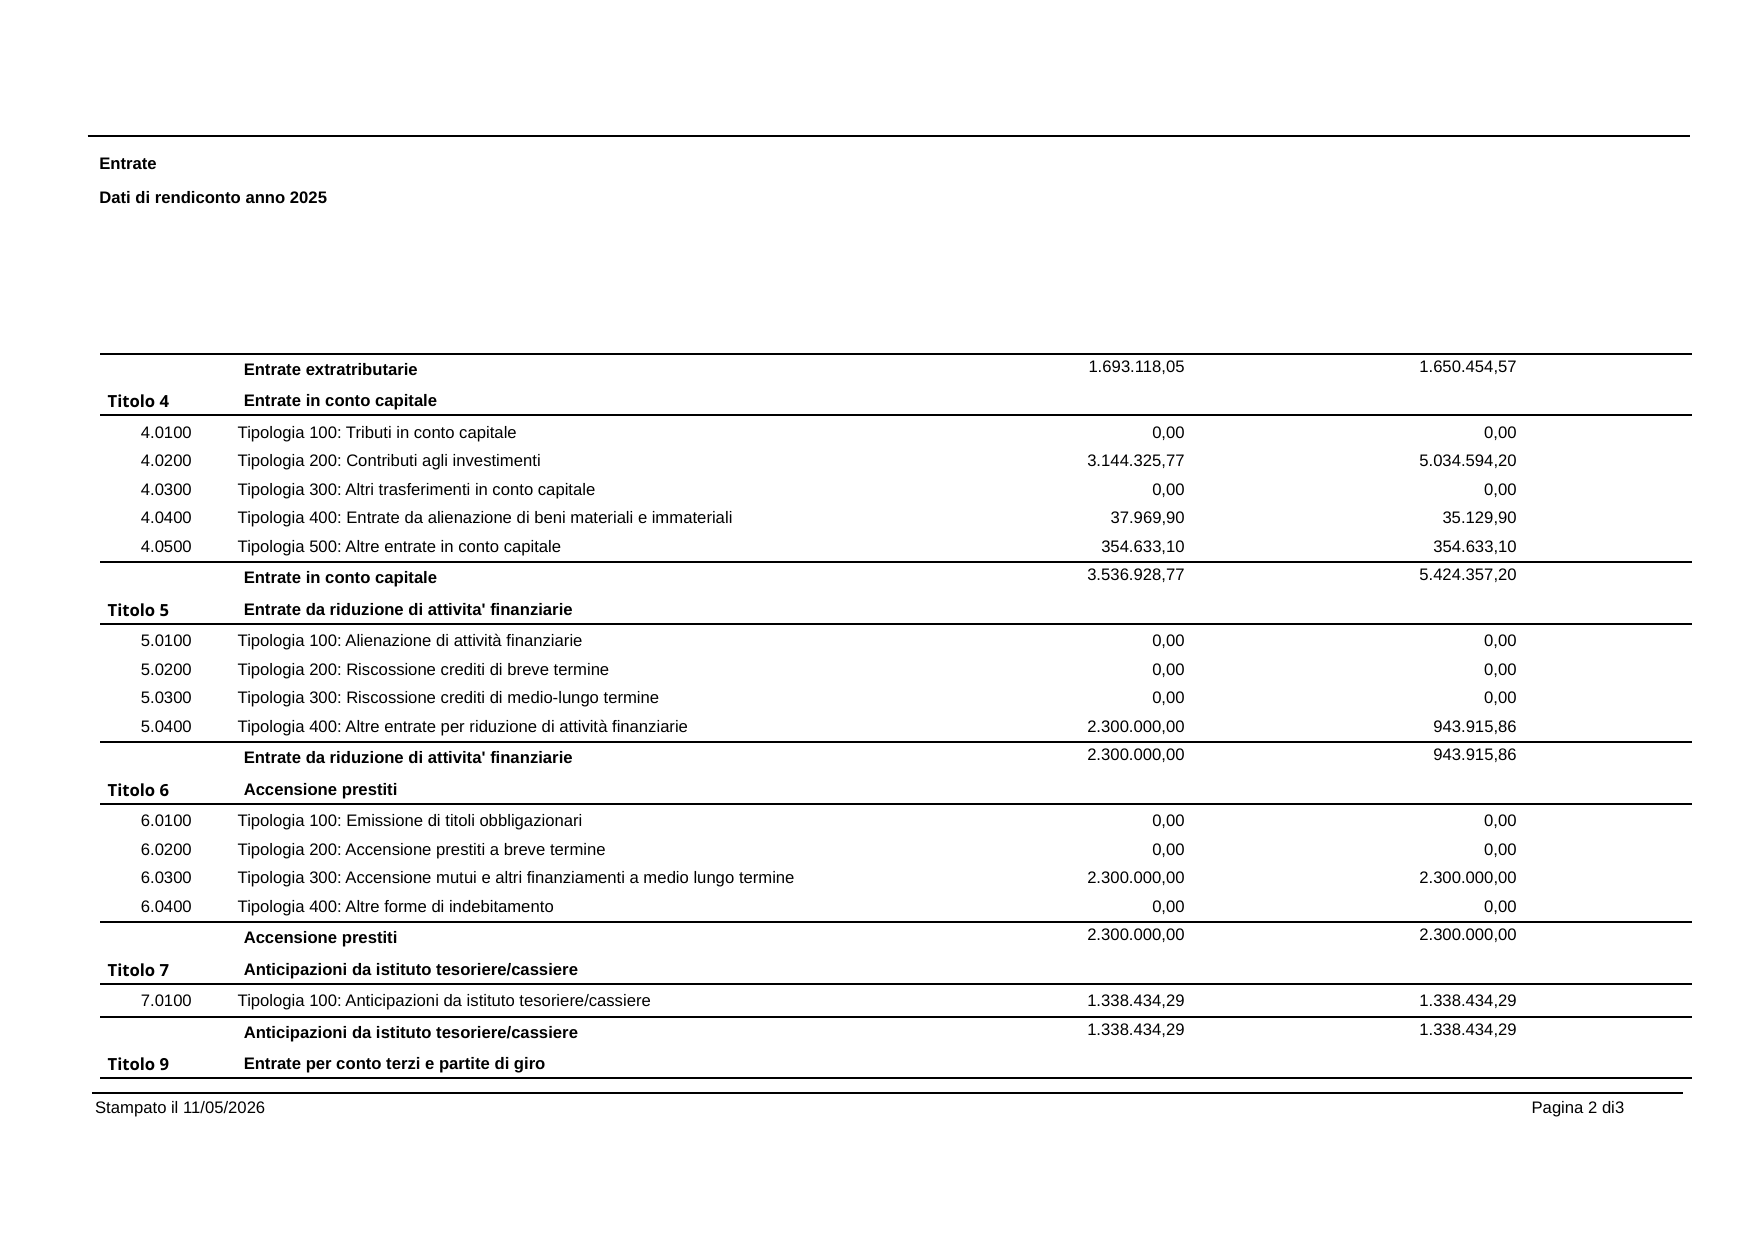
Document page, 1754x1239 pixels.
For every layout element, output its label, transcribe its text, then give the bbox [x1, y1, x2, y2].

table_cell [1615, 1080, 1659, 1092]
table_cell [569, 345, 764, 353]
table_cell [1671, 537, 1676, 559]
table_cell [1190, 660, 1196, 682]
table_cell [1026, 991, 1030, 1014]
table_cell 5.0200 [103, 660, 229, 682]
table_cell [1184, 357, 1190, 379]
table_cell [1692, 951, 1753, 958]
table_cell [438, 445, 569, 451]
table_cell [1676, 1020, 1680, 1042]
table_cell [1196, 840, 1298, 862]
table_cell [1684, 598, 1688, 621]
table_cell [765, 502, 995, 508]
table_cell [0, 502, 87, 508]
table_cell [1684, 451, 1688, 474]
table_cell [1660, 717, 1671, 739]
table_cell [1196, 417, 1298, 423]
table_cell [99, 508, 103, 531]
table_cell [1671, 181, 1676, 214]
table_cell [1376, 531, 1451, 537]
table_cell [1516, 508, 1521, 531]
table_cell [108, 591, 188, 598]
table_cell [1516, 345, 1521, 353]
table_cell [99, 565, 103, 588]
table_cell [95, 897, 99, 919]
table_cell [91, 958, 95, 981]
table_cell [765, 474, 995, 480]
table_cell [233, 868, 237, 891]
table_cell [1676, 480, 1680, 502]
table_cell [99, 811, 103, 834]
table_cell [87, 688, 91, 711]
table_cell [1184, 958, 1190, 981]
table_cell [300, 1080, 376, 1092]
table_cell [0, 480, 87, 502]
table_cell [1692, 897, 1753, 919]
table_cell [1684, 480, 1688, 502]
table_cell [1680, 229, 1684, 264]
table_cell [201, 745, 229, 768]
table_cell [257, 214, 300, 222]
table_cell [1692, 1053, 1753, 1075]
table_cell [1353, 1098, 1362, 1126]
table_cell [1684, 1020, 1688, 1042]
table_cell [99, 991, 103, 1014]
table_cell [1660, 1045, 1671, 1052]
table_cell [1196, 834, 1298, 840]
table_cell [1190, 390, 1196, 412]
table_cell [0, 423, 87, 445]
table_cell [192, 565, 196, 588]
table_cell [192, 1080, 196, 1092]
table_cell [1353, 537, 1362, 559]
table_cell [569, 805, 764, 811]
table_cell [108, 834, 188, 840]
table_cell [1692, 423, 1753, 445]
table_cell [91, 925, 95, 948]
table_cell [1347, 382, 1353, 389]
table_cell [1376, 591, 1451, 598]
table_cell [91, 778, 95, 801]
table_cell [1298, 771, 1328, 778]
table_cell [1013, 222, 1026, 228]
table_cell [765, 138, 995, 147]
table_cell [569, 1080, 764, 1092]
table_cell [376, 417, 437, 423]
table_cell [1328, 214, 1347, 222]
table_cell [1196, 474, 1298, 480]
table_cell [1688, 480, 1692, 502]
table_cell [1298, 417, 1328, 423]
table_cell [1692, 654, 1753, 660]
table_cell [765, 711, 995, 717]
table_cell [1680, 480, 1684, 502]
table_cell [1676, 631, 1680, 654]
table_cell [1044, 1045, 1184, 1052]
table_cell [91, 273, 95, 339]
table_cell [1298, 1020, 1328, 1042]
table_cell [1196, 925, 1298, 948]
table_header [1190, 0, 1196, 49]
table_cell [99, 1020, 103, 1042]
table_cell [1516, 958, 1521, 981]
table_cell [1660, 345, 1671, 353]
table_cell [87, 598, 91, 621]
table_cell [0, 660, 87, 682]
table_cell [1376, 474, 1451, 480]
table_cell [1451, 345, 1516, 353]
table_cell [995, 834, 1013, 840]
table_cell 6.0100 [103, 811, 229, 834]
table_cell [765, 222, 995, 228]
table_cell [192, 50, 1684, 133]
table_cell [1353, 1053, 1362, 1075]
table_cell [995, 591, 1013, 598]
table_cell [1660, 423, 1671, 445]
table_cell [1660, 1020, 1671, 1042]
table_cell [1196, 357, 1298, 379]
table_cell [1298, 345, 1328, 353]
table_cell [108, 925, 188, 948]
table_cell [1328, 862, 1347, 868]
table_cell [1353, 531, 1362, 537]
table_cell Entrate extratributarie [244, 357, 1026, 382]
table_cell [1376, 445, 1451, 451]
table_cell [1298, 625, 1328, 631]
table_cell [1688, 745, 1692, 768]
table_cell [1184, 181, 1190, 214]
table_cell [1347, 264, 1353, 271]
table_cell [1688, 688, 1692, 711]
table_cell [248, 273, 257, 339]
table_cell [188, 96, 192, 126]
table_cell [1026, 958, 1030, 981]
table_cell [1521, 897, 1615, 919]
table_cell [1692, 745, 1753, 768]
table_cell [1184, 868, 1190, 891]
table_cell [376, 711, 437, 717]
table_cell [1347, 688, 1353, 711]
table_cell [1026, 1080, 1030, 1092]
table_cell [1671, 897, 1676, 919]
table_cell [1660, 688, 1671, 711]
table_cell [1671, 925, 1676, 948]
table_cell [1692, 958, 1753, 981]
table_cell [1692, 345, 1753, 354]
table_cell [300, 891, 376, 897]
table_cell [1451, 951, 1516, 958]
table_cell [1516, 357, 1521, 379]
table_cell [192, 745, 196, 768]
table_cell [1328, 654, 1347, 660]
table_cell [1196, 711, 1298, 717]
table_cell [1353, 868, 1362, 891]
table_cell [95, 537, 99, 559]
table_cell [1026, 897, 1030, 919]
table_cell [1190, 214, 1196, 222]
table_cell [1676, 1080, 1680, 1092]
table_cell Entrate [99, 147, 569, 180]
table_cell [108, 1045, 188, 1052]
table_cell [201, 417, 229, 423]
table_cell [95, 958, 99, 981]
table_cell [192, 1020, 196, 1042]
table_cell [995, 147, 1013, 180]
table_cell [233, 451, 237, 474]
table_cell [1451, 625, 1516, 631]
table_cell [1692, 862, 1753, 868]
table_cell [233, 745, 237, 768]
table_cell [1660, 891, 1671, 897]
table_cell [1660, 531, 1671, 537]
table_cell [1692, 96, 1753, 126]
table_cell [1353, 778, 1362, 801]
table_cell [1376, 891, 1451, 897]
table_cell [1671, 688, 1676, 711]
table_header [95, 0, 99, 49]
table_cell [1298, 222, 1328, 228]
table_cell [188, 357, 192, 379]
table_cell [1376, 417, 1451, 423]
table_cell [91, 508, 95, 531]
table_cell [1044, 711, 1184, 717]
table_cell [1328, 925, 1347, 948]
table_cell [0, 214, 87, 222]
table_cell [1521, 834, 1615, 840]
table_cell [108, 951, 188, 958]
table_cell [1196, 862, 1298, 868]
table_cell [1013, 147, 1026, 180]
table_cell [238, 598, 243, 621]
table_cell [87, 229, 91, 264]
table_cell [196, 345, 201, 353]
table_cell [1044, 1080, 1184, 1092]
table_cell [1676, 423, 1680, 445]
table_cell [95, 565, 99, 588]
table_cell [95, 50, 188, 133]
table_cell [1516, 745, 1521, 768]
table_cell 354.633,10 [1030, 537, 1184, 559]
table_cell [1376, 598, 1451, 621]
table_cell [1676, 778, 1680, 801]
table_cell [99, 868, 103, 891]
table_cell 0,00 [1030, 897, 1184, 919]
table_cell [1328, 805, 1347, 811]
table_cell [1328, 840, 1347, 862]
table_cell [196, 357, 201, 379]
table_cell [569, 222, 764, 228]
table_cell [233, 423, 237, 445]
table_cell [1615, 345, 1659, 353]
table_cell [91, 1080, 95, 1092]
table_cell [0, 688, 87, 711]
table_cell [1328, 688, 1347, 711]
table_cell [91, 51, 95, 90]
table_cell [1692, 474, 1753, 480]
table_cell [229, 925, 233, 948]
table_cell [1298, 1045, 1328, 1052]
table_cell [1684, 1098, 1688, 1126]
table_cell [1362, 181, 1376, 214]
table_cell [0, 1080, 87, 1093]
table_cell [108, 985, 188, 991]
table_cell [569, 382, 764, 389]
table_cell [87, 717, 91, 739]
table_cell [376, 1045, 437, 1052]
table_cell [1013, 891, 1026, 897]
table_cell [1044, 625, 1184, 631]
table_cell [1353, 480, 1362, 502]
table_cell [99, 1080, 103, 1092]
table_cell [1692, 925, 1753, 948]
table_cell [1196, 811, 1298, 834]
table_cell [1328, 631, 1347, 654]
table_cell [1660, 951, 1671, 958]
table_cell [1680, 991, 1684, 1014]
table_cell [1671, 229, 1676, 264]
table_cell [1451, 958, 1516, 981]
table_cell [1190, 1080, 1196, 1092]
table_cell [1676, 840, 1680, 862]
table_cell [1671, 423, 1676, 445]
table_cell [1615, 591, 1659, 598]
table_cell [1184, 1080, 1190, 1092]
table_cell [1013, 985, 1026, 991]
table_cell [1615, 598, 1659, 621]
table_header [1026, 0, 1030, 49]
table_cell [1196, 897, 1298, 919]
table_cell [1615, 771, 1659, 778]
table_cell [1347, 357, 1353, 379]
table_cell [201, 474, 229, 480]
table_cell Titolo 5 [108, 598, 233, 621]
table_cell [438, 502, 569, 508]
table_header [238, 0, 243, 49]
table_cell 3.536.928,77 [1030, 565, 1184, 588]
table_cell [201, 357, 229, 379]
table_cell [438, 654, 569, 660]
table_cell [1362, 417, 1376, 423]
table_cell [1030, 1053, 1044, 1075]
table_header [99, 0, 103, 49]
table_cell 5.0100 [103, 631, 229, 654]
table_cell [1184, 214, 1190, 222]
table_cell [438, 862, 569, 868]
table_cell [1362, 1053, 1376, 1075]
table_cell 1.338.434,29 [1030, 1020, 1184, 1042]
table_cell [238, 1080, 243, 1092]
table_cell [1328, 958, 1347, 981]
table_cell [1676, 958, 1680, 981]
table_cell [99, 229, 103, 264]
table_cell [1660, 480, 1671, 502]
table_cell Pagina 2 di [1451, 1098, 1615, 1127]
table_cell [300, 222, 376, 228]
table_cell [1521, 417, 1615, 423]
table_cell [1328, 771, 1347, 778]
table_cell [248, 138, 257, 147]
table_cell [1671, 147, 1676, 180]
table_cell [1030, 214, 1044, 222]
table_cell [1676, 273, 1680, 339]
table_cell [1660, 654, 1671, 660]
table_cell Tipologia 300: Altri trasferimenti in conto capitale [238, 480, 1026, 502]
table_cell [1347, 660, 1353, 682]
table_cell [376, 834, 437, 840]
table_cell [1026, 811, 1030, 834]
table_cell [1190, 958, 1196, 981]
table_cell [1347, 273, 1353, 339]
table_cell [1451, 390, 1516, 412]
table_cell [300, 382, 376, 389]
table_cell [1660, 1080, 1671, 1092]
table_cell [1184, 598, 1190, 621]
table_cell [1692, 631, 1753, 654]
table_cell [765, 417, 995, 423]
table_cell [438, 382, 569, 389]
table_cell [1328, 717, 1347, 739]
table_cell [233, 508, 237, 531]
table_cell [1451, 1080, 1516, 1092]
table_cell Entrate da riduzione di attivita' finanziarie [244, 598, 1026, 621]
table_cell [1688, 181, 1692, 214]
table_cell [376, 222, 437, 228]
table_cell [95, 357, 99, 379]
table_cell [569, 138, 764, 147]
table_cell [1190, 382, 1196, 389]
table_cell [91, 1098, 95, 1126]
table_cell [376, 985, 437, 991]
table_cell [438, 771, 569, 778]
table_header [244, 0, 248, 49]
table_cell [0, 96, 87, 126]
table_cell [1688, 1098, 1692, 1126]
table_cell [1521, 565, 1615, 588]
table_cell [95, 778, 99, 801]
table_cell [1184, 771, 1190, 778]
table_cell [0, 717, 87, 739]
table_cell 4.0100 [103, 423, 229, 445]
table_cell [1196, 891, 1298, 897]
table_cell [1451, 834, 1516, 840]
table_cell [0, 985, 87, 991]
table_cell [1615, 862, 1659, 868]
table_cell [1615, 474, 1659, 480]
table_cell [1684, 1080, 1688, 1093]
table_cell [569, 834, 764, 840]
table_cell [1516, 598, 1521, 621]
table_cell [103, 1020, 107, 1042]
table_cell [1671, 357, 1676, 379]
table_cell [1692, 508, 1753, 531]
table_cell [1026, 181, 1030, 214]
table_cell [1347, 598, 1353, 621]
table_cell [1615, 390, 1659, 412]
table_cell [91, 598, 95, 621]
table_cell [1196, 181, 1298, 214]
table_cell [233, 565, 237, 588]
table_cell [238, 958, 243, 981]
table_cell [995, 531, 1013, 537]
table_cell [1521, 390, 1615, 412]
table_cell [248, 985, 257, 991]
table_cell [91, 147, 95, 180]
table_cell [1516, 423, 1521, 445]
table_cell [196, 1080, 201, 1092]
table_cell [1688, 451, 1692, 474]
table_cell [229, 811, 233, 834]
table_cell [1615, 711, 1659, 717]
table_cell [1347, 138, 1353, 147]
table_cell [1671, 745, 1676, 768]
table_cell [765, 382, 995, 389]
table_cell [1692, 126, 1753, 133]
table_header [188, 0, 192, 49]
table_cell [1615, 502, 1659, 508]
table_cell [1190, 840, 1196, 862]
table_cell [1692, 357, 1753, 379]
table_cell [1030, 147, 1044, 180]
table_cell [108, 214, 188, 222]
table_cell [1671, 868, 1676, 891]
table_cell [1680, 811, 1684, 834]
table_cell [376, 214, 437, 222]
table_cell [248, 1080, 257, 1092]
table_cell [1298, 958, 1328, 981]
table_cell [1298, 451, 1328, 474]
table_header [1013, 0, 1026, 49]
table_cell [1328, 951, 1347, 958]
table_cell [1347, 345, 1353, 353]
table_header [257, 0, 300, 49]
table_cell [1030, 958, 1044, 981]
table_cell [376, 654, 437, 660]
table_cell [1030, 625, 1044, 631]
table_cell [1451, 147, 1516, 180]
table_cell [569, 147, 764, 180]
table_cell [1684, 688, 1688, 711]
table_cell [1692, 711, 1753, 717]
table_cell [1362, 834, 1376, 840]
table_cell [1030, 598, 1044, 621]
table_cell [103, 565, 107, 588]
table_cell [95, 745, 99, 768]
table_cell [300, 531, 376, 537]
table_cell [0, 891, 87, 897]
table_cell [1615, 811, 1659, 834]
table_cell [196, 745, 201, 768]
table_cell [188, 1080, 192, 1092]
table_cell [1615, 840, 1659, 862]
table_cell [1516, 717, 1521, 739]
table_cell [1328, 138, 1347, 147]
table_cell 4.0200 [103, 451, 229, 474]
table_cell [248, 502, 257, 508]
table_cell Titolo 9 [108, 1053, 233, 1075]
table_cell [248, 474, 257, 480]
table_cell [1328, 811, 1347, 834]
table_cell [1026, 1020, 1030, 1042]
table_cell [765, 891, 995, 897]
table_cell [1184, 1020, 1190, 1042]
table_cell [1184, 1053, 1190, 1075]
table_cell [1190, 688, 1196, 711]
table_cell [248, 229, 257, 264]
table_cell [1660, 474, 1671, 480]
table_cell [1660, 390, 1671, 412]
table_cell [1676, 147, 1680, 180]
table_cell [1362, 1080, 1376, 1092]
table_cell [1347, 451, 1353, 474]
table_cell [1328, 417, 1347, 423]
table_cell [1516, 925, 1521, 948]
table_cell [108, 625, 188, 631]
table_cell [1671, 273, 1676, 339]
table_cell [87, 991, 91, 1014]
table_cell [1196, 745, 1298, 768]
table_cell [1044, 382, 1184, 389]
table_cell [1013, 1080, 1026, 1092]
table_cell [1615, 537, 1659, 559]
table_cell [1671, 214, 1676, 222]
table_cell [1660, 834, 1671, 840]
table_cell [1353, 508, 1362, 531]
table_cell [1684, 147, 1688, 180]
table_cell [1347, 868, 1353, 891]
table_cell [1030, 222, 1044, 228]
table_cell [1660, 502, 1671, 508]
table_cell [1030, 345, 1044, 353]
table_cell [1328, 598, 1347, 621]
table_cell [95, 991, 99, 1014]
table_cell [1347, 390, 1353, 412]
table_cell [108, 474, 188, 480]
table_cell [1692, 891, 1753, 897]
table_cell [1362, 591, 1376, 598]
table_cell [1451, 138, 1516, 147]
table_cell [103, 1053, 107, 1075]
table_cell [995, 682, 1013, 688]
table_cell [1298, 868, 1328, 891]
table_cell [438, 951, 569, 958]
table_cell [103, 598, 107, 621]
table_cell [300, 502, 376, 508]
table_cell 4.0400 [103, 508, 229, 531]
table_cell [1680, 1053, 1684, 1075]
table_cell [1328, 1098, 1347, 1126]
table_cell [1680, 451, 1684, 474]
table_cell [257, 474, 300, 480]
table_cell [1451, 591, 1516, 598]
table_cell [1451, 445, 1516, 451]
table_cell [1362, 862, 1376, 868]
table_cell [1328, 891, 1347, 897]
table_cell [1684, 229, 1688, 264]
table_cell [1026, 688, 1030, 711]
table_cell [1347, 1098, 1353, 1126]
table_cell [1688, 565, 1692, 588]
table_cell Tipologia 100: Alienazione di attività finanziarie [238, 631, 1026, 654]
table_cell [0, 138, 87, 147]
table_cell [1521, 811, 1615, 834]
table_cell [1328, 508, 1347, 531]
table_cell [438, 417, 569, 423]
table_cell [1328, 537, 1347, 559]
table_cell [87, 778, 91, 801]
table_cell [1692, 811, 1753, 834]
table_cell [1684, 273, 1688, 339]
table_cell [1196, 631, 1298, 654]
table_cell [238, 1020, 243, 1042]
table_cell [1362, 598, 1376, 621]
table_cell [1298, 591, 1328, 598]
table_cell [1328, 1045, 1347, 1052]
table_cell [1328, 345, 1347, 353]
table_cell 0,00 [1030, 631, 1184, 654]
table_header [196, 0, 201, 49]
table_cell [376, 771, 437, 778]
table_cell [95, 229, 99, 264]
table_cell [103, 778, 107, 801]
table_cell [0, 625, 87, 631]
table_cell [1615, 565, 1659, 588]
table_cell [765, 1045, 995, 1052]
table_cell [1615, 1053, 1659, 1075]
table_cell 37.969,90 [1030, 508, 1184, 531]
table_cell 0,00 [1362, 811, 1516, 834]
table_cell [91, 565, 95, 588]
table_cell [1184, 717, 1190, 739]
table_cell [1684, 840, 1688, 862]
table_cell [0, 1045, 87, 1052]
table_cell [1298, 565, 1328, 588]
table_cell [229, 991, 233, 1014]
table_cell [244, 1080, 248, 1092]
table_cell [108, 417, 188, 423]
table_cell [1184, 897, 1190, 919]
table_cell [1196, 991, 1298, 1014]
table_cell [1521, 222, 1615, 228]
table_cell [995, 382, 1013, 389]
table_cell [1692, 991, 1753, 1014]
table_cell [1676, 229, 1680, 264]
table_cell [1190, 631, 1196, 654]
table_cell [1347, 508, 1353, 531]
table_cell [1615, 417, 1659, 423]
table_cell [0, 991, 87, 1014]
table_cell [95, 868, 99, 891]
table_cell [1044, 834, 1184, 840]
table_cell [103, 925, 107, 948]
table_cell [376, 625, 437, 631]
table_cell [995, 805, 1013, 811]
table_cell [1347, 771, 1353, 778]
table_cell [1184, 390, 1190, 412]
table_cell [1298, 1080, 1328, 1092]
table_cell [1196, 214, 1298, 222]
table_cell [1184, 382, 1190, 389]
table_cell [1026, 925, 1030, 948]
table_cell [1044, 654, 1184, 660]
table_cell [376, 502, 437, 508]
table_cell [1184, 925, 1190, 948]
table_cell [765, 147, 995, 180]
table_cell [1671, 451, 1676, 474]
table_cell [765, 445, 995, 451]
table_cell [1692, 805, 1753, 811]
table_cell Tipologia 100: Tributi in conto capitale [238, 423, 1026, 445]
table_cell [1680, 840, 1684, 862]
table_cell [1676, 508, 1680, 531]
table_cell [1184, 537, 1190, 559]
table_cell [376, 951, 437, 958]
table_cell [201, 951, 229, 958]
table_cell [108, 891, 188, 897]
table_cell [87, 958, 91, 981]
table_cell [108, 357, 188, 379]
table_cell 0,00 [1362, 480, 1516, 502]
table_cell [1362, 502, 1376, 508]
table_cell [1298, 682, 1328, 688]
table_cell [1692, 214, 1753, 222]
table_cell [108, 654, 188, 660]
table_cell [1030, 181, 1044, 214]
table_cell 0,00 [1362, 660, 1516, 682]
table_cell [569, 531, 764, 537]
table_cell Entrate per conto terzi e partite di giro [244, 1053, 1026, 1075]
table_cell [1353, 138, 1362, 147]
table_cell [1298, 382, 1328, 389]
table_cell [1516, 811, 1521, 834]
table_cell [1671, 811, 1676, 834]
table_cell [376, 891, 437, 897]
table_cell [1362, 951, 1376, 958]
table_cell [1353, 862, 1362, 868]
table_cell [1298, 631, 1328, 654]
table_cell [1347, 537, 1353, 559]
table_cell [87, 451, 91, 474]
table_cell [1044, 214, 1184, 222]
table_cell [1521, 474, 1615, 480]
table_cell [238, 778, 243, 801]
table_cell [1026, 631, 1030, 654]
table_cell [1376, 771, 1451, 778]
table_cell [1684, 778, 1688, 801]
table_cell [1521, 985, 1615, 991]
table_cell [95, 147, 99, 180]
table_cell [229, 451, 233, 474]
table_cell [201, 345, 229, 353]
table_cell 0,00 [1030, 480, 1184, 502]
table_cell [1190, 591, 1196, 598]
table_cell [1030, 474, 1044, 480]
table_cell [229, 1020, 233, 1042]
table_cell [1376, 181, 1451, 214]
table_cell Anticipazioni da istituto tesoriere/cassiere [244, 958, 1026, 981]
table_cell [1451, 214, 1516, 222]
table_cell [1660, 382, 1671, 389]
table_cell [1328, 502, 1347, 508]
table_cell [201, 138, 229, 147]
table_cell [233, 991, 237, 1014]
table_cell [248, 214, 257, 222]
table_cell [1680, 181, 1684, 214]
table_cell [87, 1080, 91, 1093]
table_cell [1660, 445, 1671, 451]
table_cell [1013, 682, 1026, 688]
table_cell [1684, 96, 1688, 126]
table_cell [229, 840, 233, 862]
table_cell [569, 771, 764, 778]
table_cell [1688, 868, 1692, 891]
table_cell [1688, 423, 1692, 445]
table_cell [1516, 181, 1521, 214]
table_cell [1516, 138, 1521, 147]
table_cell [244, 273, 248, 339]
table_header [1328, 0, 1347, 49]
table_cell [1692, 229, 1753, 264]
table_cell [248, 382, 257, 389]
table_cell [1026, 480, 1030, 502]
table_cell [1516, 991, 1521, 1014]
table_cell Tipologia 300: Accensione mutui e altri finanziamenti a medio lungo termine [238, 868, 1026, 891]
table_cell [257, 222, 300, 228]
table_cell [108, 138, 188, 147]
table_cell [0, 537, 87, 559]
table_cell [99, 357, 103, 379]
table_cell [1676, 897, 1680, 919]
table_cell [91, 717, 95, 739]
table_cell [1521, 991, 1615, 1014]
table_cell [99, 840, 103, 862]
table_cell [1347, 958, 1353, 981]
table_cell [1615, 222, 1659, 228]
table_cell Tipologia 200: Accensione prestiti a breve termine [238, 840, 1026, 862]
table_cell 6.0300 [103, 868, 229, 891]
table_cell [1451, 417, 1516, 423]
table_cell [1030, 138, 1044, 147]
table_cell [1660, 138, 1671, 147]
table_cell [1362, 474, 1376, 480]
table_header [300, 0, 376, 49]
table_cell [569, 862, 764, 868]
table_cell Tipologia 100: Emissione di titoli obbligazionari [238, 811, 1026, 834]
table_cell [1516, 214, 1521, 222]
table_cell [99, 598, 103, 621]
table_cell [196, 214, 201, 222]
table_cell [1196, 625, 1298, 631]
table_cell [569, 654, 764, 660]
table_cell [1516, 660, 1521, 682]
table_cell [1521, 862, 1615, 868]
table_cell [108, 382, 188, 389]
table_cell [229, 868, 233, 891]
table_cell [1615, 147, 1659, 180]
table_cell [765, 531, 995, 537]
table_cell [108, 1020, 188, 1042]
table_cell [1184, 1045, 1190, 1052]
table_cell [1676, 451, 1680, 474]
table_cell [91, 991, 95, 1014]
table_cell [1680, 423, 1684, 445]
table_cell [765, 771, 995, 778]
table_cell [1692, 222, 1753, 228]
table_cell [1451, 531, 1516, 537]
table_header [995, 0, 1013, 49]
table_cell [300, 654, 376, 660]
table_cell [196, 1020, 201, 1042]
table_cell [0, 508, 87, 531]
table_cell [1516, 778, 1521, 801]
table_cell [91, 357, 95, 379]
table_cell [569, 214, 764, 222]
table_cell Accensione prestiti [244, 925, 1026, 951]
table_cell [300, 711, 376, 717]
table_cell [248, 805, 257, 811]
table_cell [1660, 711, 1671, 717]
table_cell [1328, 445, 1347, 451]
table_cell [1353, 445, 1362, 451]
table_cell [569, 417, 764, 423]
table_cell [1298, 480, 1328, 502]
table_cell [99, 273, 103, 339]
table_cell [1521, 771, 1615, 778]
table_cell [1328, 778, 1347, 801]
table_cell [1376, 625, 1451, 631]
table_cell [1660, 591, 1671, 598]
table_cell [1190, 991, 1196, 1014]
table_cell [1353, 840, 1362, 862]
table_cell [0, 51, 87, 90]
table_cell [1660, 565, 1671, 588]
table_cell 7.0100 [103, 991, 229, 1014]
table_cell 1.338.434,29 [1030, 991, 1184, 1014]
table_cell [1196, 480, 1298, 502]
table_cell [1190, 147, 1196, 180]
table_cell [95, 717, 99, 739]
table_cell [1362, 222, 1376, 228]
table_cell [1190, 745, 1196, 768]
table_cell [229, 565, 233, 588]
table_cell [1184, 565, 1190, 588]
table_cell [87, 897, 91, 919]
table_cell [91, 688, 95, 711]
table_cell [99, 745, 103, 768]
table_cell [87, 181, 91, 214]
table_cell [765, 834, 995, 840]
table_cell [1184, 345, 1190, 353]
table_cell [1298, 951, 1328, 958]
table_cell [1298, 711, 1328, 717]
table_cell [300, 805, 376, 811]
table_cell [1692, 382, 1753, 389]
table_cell [1692, 660, 1753, 682]
table_cell [1013, 445, 1026, 451]
table_cell [1615, 717, 1659, 739]
table_cell [1660, 214, 1671, 222]
table_cell [248, 445, 257, 451]
table_cell [257, 382, 300, 389]
table_cell [1013, 229, 1026, 264]
table_cell [1684, 1053, 1688, 1075]
table_cell [1298, 717, 1328, 739]
table_cell [1660, 778, 1671, 801]
table_cell [1347, 480, 1353, 502]
table_cell [1676, 745, 1680, 768]
table_cell [0, 840, 87, 862]
table_cell [201, 1080, 229, 1092]
table_cell [1353, 891, 1362, 897]
table_cell [1030, 382, 1044, 389]
table_cell [1298, 357, 1328, 379]
table_cell [99, 631, 103, 654]
table_cell [1516, 688, 1521, 711]
table_cell [1030, 445, 1044, 451]
table_cell [201, 985, 229, 991]
table_cell [1615, 214, 1659, 222]
table_cell [765, 1080, 995, 1092]
table_cell [1680, 631, 1684, 654]
table_cell [1680, 688, 1684, 711]
table_cell [229, 897, 233, 919]
table_cell [1347, 1080, 1353, 1092]
table_cell [91, 480, 95, 502]
table_header [248, 0, 257, 49]
table_cell [1044, 591, 1184, 598]
table_cell [1347, 423, 1353, 445]
table_cell [0, 390, 87, 412]
table_cell [1353, 147, 1362, 180]
table_cell [1615, 868, 1659, 891]
table_cell [1521, 508, 1615, 531]
table_cell [569, 1045, 764, 1052]
table_cell [95, 508, 99, 531]
table_cell [1184, 138, 1190, 147]
table_cell [1521, 654, 1615, 660]
table_cell [438, 474, 569, 480]
table_cell [1376, 778, 1451, 801]
table_cell [1660, 537, 1671, 559]
table_cell [1190, 508, 1196, 531]
table_cell [995, 951, 1013, 958]
table_header [1376, 0, 1451, 49]
table_cell [1688, 537, 1692, 559]
table_cell [1660, 631, 1671, 654]
table_cell [1353, 181, 1362, 214]
table_cell [248, 834, 257, 840]
table_cell [438, 591, 569, 598]
table_cell [1353, 805, 1362, 811]
table_cell [0, 811, 87, 834]
table_cell [87, 537, 91, 559]
table_cell [1347, 147, 1353, 180]
table_cell [1684, 745, 1688, 768]
table_cell [1190, 951, 1196, 958]
table_cell [0, 1020, 87, 1042]
table_cell [233, 778, 237, 801]
table_cell [1376, 958, 1451, 981]
table_cell [1692, 51, 1753, 90]
table_cell [1044, 345, 1184, 353]
table_cell [1660, 181, 1671, 214]
table_cell [87, 508, 91, 531]
table_cell [1692, 771, 1753, 778]
table_cell [1516, 480, 1521, 502]
table_cell [765, 985, 995, 991]
table_cell [1521, 1020, 1615, 1042]
table_cell [1671, 717, 1676, 739]
table_cell [1328, 1053, 1347, 1075]
table_cell Tipologia 200: Contributi agli investimenti [238, 451, 1026, 474]
table_cell [1684, 565, 1688, 588]
table_cell [1660, 222, 1671, 228]
table_cell [1362, 138, 1376, 147]
table_cell [1298, 390, 1328, 412]
table_cell [1044, 474, 1184, 480]
table_cell [1521, 598, 1615, 621]
table_cell [95, 1020, 99, 1042]
table_cell [1353, 474, 1362, 480]
table_cell [1521, 138, 1615, 147]
table_cell [201, 805, 229, 811]
table_cell [1521, 688, 1615, 711]
table_cell 0,00 [1362, 840, 1516, 862]
table_cell 3.144.325,77 [1030, 451, 1184, 474]
table_cell [1676, 537, 1680, 559]
table_cell [91, 537, 95, 559]
table_header [1521, 0, 1615, 49]
table_cell [1660, 897, 1671, 919]
table_cell [1013, 834, 1026, 840]
table_cell [1451, 891, 1516, 897]
table_cell [91, 660, 95, 682]
table_cell [1190, 1053, 1196, 1075]
table_cell [1298, 1053, 1328, 1075]
table_cell [1298, 985, 1328, 991]
table_cell [1328, 834, 1347, 840]
table_cell [1692, 147, 1753, 180]
table_cell 0,00 [1362, 897, 1516, 919]
table_cell [257, 862, 300, 868]
table_cell [1692, 502, 1753, 508]
table_cell [1688, 598, 1692, 621]
table_cell [765, 654, 995, 660]
table_cell Dati di rendiconto anno 2025 [99, 181, 569, 214]
table_cell [1026, 537, 1030, 559]
table_cell [1196, 445, 1298, 451]
table_cell 5.0300 [103, 688, 229, 711]
table_cell [1521, 1080, 1615, 1092]
table_cell [1671, 991, 1676, 1014]
table_cell [108, 445, 188, 451]
table_cell [1030, 682, 1044, 688]
table_cell [1026, 147, 1030, 180]
table_cell [300, 445, 376, 451]
table_cell [300, 834, 376, 840]
table_cell 943.915,86 [1362, 745, 1516, 768]
table_header [1298, 0, 1328, 49]
table_cell [1615, 682, 1659, 688]
table_cell [995, 138, 1013, 147]
table_cell [0, 682, 87, 688]
table_cell [1362, 382, 1376, 389]
table_cell [257, 834, 300, 840]
table_cell [765, 181, 995, 214]
table_cell [87, 1098, 91, 1126]
table_cell [995, 181, 1013, 214]
table_cell [0, 357, 87, 379]
table_cell [1013, 214, 1026, 222]
table_cell [1196, 951, 1298, 958]
table_cell [1671, 345, 1676, 353]
table_cell [95, 811, 99, 834]
table_cell [95, 451, 99, 474]
table_cell [233, 480, 237, 502]
table_cell [1347, 591, 1353, 598]
table_cell [0, 778, 87, 801]
table_cell [229, 631, 233, 654]
table_cell [376, 445, 437, 451]
table_cell [1353, 811, 1362, 834]
table_cell [1660, 925, 1671, 948]
table_cell [1615, 451, 1659, 474]
table_cell [1451, 682, 1516, 688]
table_cell [91, 840, 95, 862]
table_cell [1671, 1053, 1676, 1075]
table_cell [233, 1053, 237, 1075]
table_cell [1013, 805, 1026, 811]
table_cell [257, 985, 300, 991]
table_cell [1190, 811, 1196, 834]
table_cell [0, 598, 87, 621]
table_cell [1660, 357, 1671, 379]
table_header [103, 0, 107, 49]
table_cell [233, 660, 237, 682]
table_cell [1026, 508, 1030, 531]
table_cell [1362, 778, 1376, 801]
table_cell 1.650.454,57 [1362, 357, 1516, 379]
table_cell [1660, 147, 1671, 180]
table_cell [1328, 357, 1347, 379]
table_cell [1026, 357, 1030, 379]
table_cell [1347, 1053, 1353, 1075]
table_cell [108, 711, 188, 717]
table_cell [1328, 1080, 1347, 1092]
table_header [1362, 0, 1376, 49]
table_cell [1615, 958, 1659, 981]
table_cell [233, 1080, 237, 1092]
table_cell [1190, 537, 1196, 559]
table_cell [95, 423, 99, 445]
table_cell [1615, 805, 1659, 811]
table_cell [1692, 625, 1753, 631]
table_cell [103, 357, 107, 379]
table_cell [1692, 591, 1753, 598]
table_cell [1516, 537, 1521, 559]
table_cell [1030, 778, 1044, 801]
table_cell 2.300.000,00 [1030, 717, 1184, 739]
table_cell [1353, 985, 1362, 991]
table_cell [1184, 591, 1190, 598]
table_cell [0, 958, 87, 981]
table_cell [1680, 958, 1684, 981]
table_header [1516, 0, 1521, 49]
table_cell [1353, 631, 1362, 654]
table_cell [1026, 565, 1030, 588]
table_cell [1044, 598, 1184, 621]
table_cell [1684, 868, 1688, 891]
table_cell [99, 925, 103, 948]
table_cell [569, 625, 764, 631]
table_cell [1353, 1045, 1362, 1052]
table_cell [1347, 778, 1353, 801]
table_cell [1196, 868, 1298, 891]
table_cell [1521, 951, 1615, 958]
table_cell [1298, 181, 1328, 214]
table_cell [1692, 565, 1753, 588]
table_cell [1353, 390, 1362, 412]
table_cell [1521, 502, 1615, 508]
table_cell [1044, 805, 1184, 811]
table_cell [1660, 598, 1671, 621]
table_cell [192, 357, 196, 379]
table_cell [248, 417, 257, 423]
table_cell [1362, 625, 1376, 631]
table_cell [569, 591, 764, 598]
table_cell [1688, 660, 1692, 682]
table_cell [1328, 745, 1347, 768]
table_cell [201, 591, 229, 598]
table_cell [1013, 417, 1026, 423]
table_cell [1353, 565, 1362, 588]
table_cell [376, 382, 437, 389]
table_cell [1013, 264, 1026, 271]
table_cell [1688, 147, 1692, 180]
table_cell [438, 222, 569, 228]
table_cell [1615, 138, 1659, 147]
table_cell [233, 273, 237, 339]
table_cell [1688, 357, 1692, 379]
table_cell [438, 1080, 569, 1092]
table_cell [1196, 660, 1298, 682]
table_cell [1013, 711, 1026, 717]
table_cell [1347, 631, 1353, 654]
table_cell [1615, 357, 1659, 379]
table_cell [1030, 502, 1044, 508]
table_cell [0, 126, 87, 133]
table_cell [1347, 229, 1353, 264]
table_cell Tipologia 400: Entrate da alienazione di beni materiali e immateriali [238, 508, 1026, 531]
table_cell [1353, 834, 1362, 840]
table_cell [1688, 631, 1692, 654]
table_cell [1676, 717, 1680, 739]
table_cell 2.300.000,00 [1362, 868, 1516, 891]
table_cell [1684, 897, 1688, 919]
table_cell [1353, 991, 1362, 1014]
table_cell [1298, 531, 1328, 537]
table_cell [1692, 451, 1753, 474]
table_cell 1.693.118,05 [1030, 357, 1184, 379]
table_cell [1044, 682, 1184, 688]
table_cell [108, 745, 188, 768]
table_cell [1521, 423, 1615, 445]
table_cell [1030, 805, 1044, 811]
table_cell [1684, 925, 1688, 948]
table_cell [1044, 138, 1184, 147]
table_cell 3 [1615, 1098, 1684, 1127]
table_cell [0, 805, 87, 811]
table_cell [1196, 222, 1298, 228]
table_cell [376, 682, 437, 688]
table_cell Tipologia 400: Altre entrate per riduzione di attività finanziarie [238, 717, 1026, 739]
table_cell [1353, 1080, 1362, 1092]
table_header [201, 0, 229, 49]
table_cell [1044, 891, 1184, 897]
table_cell [1660, 625, 1671, 631]
table_cell [1615, 625, 1659, 631]
table_cell [1676, 357, 1680, 379]
table_cell [1026, 745, 1030, 768]
table_cell [0, 531, 87, 537]
table_cell [1190, 1045, 1196, 1052]
table_cell [1688, 778, 1692, 801]
table_cell [1671, 508, 1676, 531]
table_cell [1184, 951, 1190, 958]
table_cell [1516, 840, 1521, 862]
table_cell [1376, 382, 1451, 389]
table_cell [1013, 862, 1026, 868]
table_cell [995, 417, 1013, 423]
table_cell [103, 273, 107, 339]
table_cell [201, 682, 229, 688]
table_cell [995, 862, 1013, 868]
table_cell [1190, 868, 1196, 891]
table_cell [1353, 745, 1362, 768]
table_cell [569, 711, 764, 717]
table_cell [1030, 711, 1044, 717]
table_cell [1615, 654, 1659, 660]
table_cell [201, 654, 229, 660]
table_cell [376, 1098, 437, 1126]
table_header [569, 0, 764, 49]
table_cell Accensione prestiti [244, 778, 1026, 801]
table_cell Stampato il 11/05/2026 [95, 1098, 376, 1126]
table_cell [1184, 991, 1190, 1014]
table_cell [1676, 688, 1680, 711]
table_cell [99, 451, 103, 474]
table_cell [1044, 445, 1184, 451]
table_cell [1362, 345, 1376, 353]
table_cell [1451, 181, 1516, 214]
table_cell [108, 531, 188, 537]
table_cell [0, 711, 87, 717]
table_cell [1692, 688, 1753, 711]
table_cell [1030, 531, 1044, 537]
table_cell [1298, 745, 1328, 768]
table_cell [1030, 951, 1044, 958]
table_cell [257, 1080, 300, 1092]
table_cell [238, 925, 243, 948]
table_cell [1298, 805, 1328, 811]
table_cell [0, 591, 87, 598]
table_cell [95, 598, 99, 621]
table_cell [1692, 1020, 1753, 1042]
table_cell [1328, 897, 1347, 919]
table_cell [1196, 1020, 1298, 1042]
table_cell [765, 951, 995, 958]
table_cell [201, 625, 229, 631]
table_cell [1196, 147, 1298, 180]
table_cell [1516, 390, 1521, 412]
table_cell [1615, 688, 1659, 711]
table_cell [300, 591, 376, 598]
table_cell 4.0300 [103, 480, 229, 502]
table_header [1671, 0, 1676, 49]
table_cell [103, 229, 107, 264]
table_cell [248, 531, 257, 537]
table_cell [1044, 222, 1184, 228]
table_cell [1376, 654, 1451, 660]
table_cell [229, 508, 233, 531]
table_cell [95, 1053, 99, 1075]
table_cell Entrate in conto capitale [244, 390, 1026, 412]
table_cell [87, 390, 91, 412]
table_cell [1044, 181, 1184, 214]
table_cell [248, 345, 257, 353]
table_cell [1044, 771, 1184, 778]
table_cell [1328, 711, 1347, 717]
table_cell [1521, 745, 1615, 768]
table_cell [300, 625, 376, 631]
table_cell [1347, 1020, 1353, 1042]
table_cell [1044, 531, 1184, 537]
table_cell [0, 771, 87, 778]
table_cell [765, 345, 995, 353]
table_cell [1680, 598, 1684, 621]
table_cell [995, 502, 1013, 508]
table_cell [233, 537, 237, 559]
table_cell [1030, 390, 1044, 412]
table_cell [257, 771, 300, 778]
table_cell [1676, 660, 1680, 682]
table_cell [238, 745, 243, 768]
table_cell [1615, 925, 1659, 948]
table_cell [108, 1080, 188, 1092]
table_cell [87, 423, 91, 445]
table_cell [1353, 357, 1362, 379]
table_cell [1026, 423, 1030, 445]
table_cell [1013, 502, 1026, 508]
table_cell [233, 390, 237, 412]
table_cell [1196, 591, 1298, 598]
table_cell [1328, 868, 1347, 891]
table_cell [1516, 868, 1521, 891]
table_cell [1676, 390, 1680, 412]
table_cell [1692, 273, 1753, 339]
table_cell [0, 1098, 87, 1126]
table_header [1676, 0, 1680, 49]
table_cell [1026, 840, 1030, 862]
table_cell [1451, 382, 1516, 389]
table_cell [87, 96, 91, 126]
table_cell [300, 1045, 376, 1052]
table_cell [1190, 423, 1196, 445]
table_cell [438, 985, 569, 991]
table_cell 35.129,90 [1362, 508, 1516, 531]
table_cell [376, 591, 437, 598]
table_cell [1692, 834, 1753, 840]
table_cell [1692, 138, 1753, 147]
table_cell [1184, 508, 1190, 531]
table_cell [1615, 508, 1659, 531]
table_cell [257, 891, 300, 897]
table_cell [1190, 357, 1196, 379]
table_cell [1615, 445, 1659, 451]
table_cell [438, 805, 569, 811]
table_cell [233, 598, 237, 621]
table_cell [188, 565, 192, 588]
table_cell [995, 771, 1013, 778]
table_cell [257, 591, 300, 598]
table_cell [1688, 229, 1692, 264]
table_cell [201, 531, 229, 537]
table_cell [1298, 840, 1328, 862]
table_cell [1298, 897, 1328, 919]
table_cell [1196, 1053, 1298, 1075]
table_cell [233, 717, 237, 739]
table_cell [1516, 147, 1521, 180]
table_cell [1684, 51, 1688, 90]
table_cell [99, 537, 103, 559]
table_cell [1026, 390, 1030, 412]
table_cell [1521, 537, 1615, 559]
table_cell [196, 138, 201, 147]
table_cell [765, 862, 995, 868]
table_cell [1196, 598, 1298, 621]
table_cell [569, 951, 764, 958]
table_cell [1196, 682, 1298, 688]
table_cell [1521, 181, 1615, 214]
table_cell [229, 480, 233, 502]
table_cell [1044, 390, 1184, 412]
table_cell [1298, 508, 1328, 531]
table_cell [376, 474, 437, 480]
table_cell [1044, 417, 1184, 423]
table_cell [87, 147, 91, 180]
table_cell [1196, 565, 1298, 588]
table_cell [1521, 711, 1615, 717]
table_cell [248, 682, 257, 688]
table_cell [1521, 805, 1615, 811]
table_cell [1196, 390, 1298, 412]
table_cell [995, 625, 1013, 631]
table_cell [95, 840, 99, 862]
table_cell [1376, 390, 1451, 412]
table_cell [1362, 771, 1376, 778]
table_cell [1615, 891, 1659, 897]
table_cell [248, 891, 257, 897]
table_cell [1026, 451, 1030, 474]
table_cell Tipologia 300: Riscossione crediti di medio-lungo termine [238, 688, 1026, 711]
table_cell 1.338.434,29 [1362, 1020, 1516, 1042]
table_cell 0,00 [1030, 840, 1184, 862]
table_cell [1376, 951, 1451, 958]
table_cell [1516, 631, 1521, 654]
table_cell [233, 229, 237, 264]
table_cell [1013, 625, 1026, 631]
table_cell [229, 717, 233, 739]
table_cell [1688, 958, 1692, 981]
table_cell [1684, 357, 1688, 379]
table_cell [1660, 417, 1671, 423]
table_cell [1688, 840, 1692, 862]
table_cell [569, 445, 764, 451]
table_cell [1684, 390, 1688, 412]
table_cell [87, 1053, 91, 1075]
table_cell [1692, 1045, 1753, 1052]
table_cell [1671, 480, 1676, 502]
table_cell [1680, 778, 1684, 801]
table_cell [1451, 474, 1516, 480]
table_cell [257, 654, 300, 660]
table_cell [91, 451, 95, 474]
table_cell [1660, 868, 1671, 891]
table_cell [1298, 991, 1328, 1014]
table_cell [0, 222, 87, 228]
table_cell [1196, 805, 1298, 811]
table_cell [1376, 834, 1451, 840]
table_cell [1451, 222, 1516, 228]
table_cell [196, 925, 201, 948]
table_cell [1044, 951, 1184, 958]
table_cell [1044, 862, 1184, 868]
table_cell [1362, 958, 1376, 981]
table_cell [1328, 474, 1347, 480]
table_cell [1521, 660, 1615, 682]
table_cell [1516, 565, 1521, 588]
table_header [1353, 0, 1362, 49]
table_header [91, 0, 95, 49]
table_cell [108, 682, 188, 688]
table_cell [1030, 417, 1044, 423]
table_cell [1680, 745, 1684, 768]
table_cell [91, 745, 95, 768]
table_cell [1680, 390, 1684, 412]
table_cell [1044, 778, 1184, 801]
table_cell [1298, 474, 1328, 480]
table_cell [1347, 214, 1353, 222]
table_cell [1660, 991, 1671, 1014]
table_cell [1328, 565, 1347, 588]
table_cell [229, 688, 233, 711]
table_cell [1026, 717, 1030, 739]
table_cell [1376, 222, 1451, 228]
table_header [1184, 0, 1190, 49]
table_cell [1013, 771, 1026, 778]
table_cell 354.633,10 [1362, 537, 1516, 559]
table_cell [103, 745, 107, 768]
table_cell [1615, 951, 1659, 958]
table_cell [1684, 717, 1688, 739]
table_cell [1688, 1053, 1692, 1075]
table_cell [201, 1020, 229, 1042]
table_cell [95, 688, 99, 711]
table_cell [229, 537, 233, 559]
table_cell [1328, 451, 1347, 474]
table_cell [1030, 654, 1044, 660]
table_cell [765, 625, 995, 631]
table_cell [1680, 1020, 1684, 1042]
table_cell [103, 958, 107, 981]
table_cell [1362, 805, 1376, 811]
table_cell [1521, 925, 1615, 948]
table_cell [1516, 897, 1521, 919]
table_cell [257, 228, 1013, 345]
table_cell [1521, 147, 1615, 180]
table_cell [1328, 985, 1347, 991]
table_cell [1680, 565, 1684, 588]
table_cell [99, 660, 103, 682]
table_cell [229, 423, 233, 445]
table_cell [1451, 502, 1516, 508]
table_cell [238, 565, 243, 588]
table_cell [0, 1053, 87, 1075]
table_cell [201, 925, 229, 948]
table_cell [1692, 445, 1753, 451]
table_cell 0,00 [1362, 423, 1516, 445]
table_cell [0, 273, 87, 339]
table_cell [1376, 1098, 1451, 1126]
table_cell [0, 925, 87, 948]
table_cell [300, 771, 376, 778]
table_cell [995, 711, 1013, 717]
table_cell [1044, 1053, 1184, 1075]
table_cell [1184, 778, 1190, 801]
table_cell [1615, 181, 1659, 214]
table_cell [1353, 951, 1362, 958]
table_cell [1521, 778, 1615, 801]
table_cell [91, 631, 95, 654]
table_cell [1451, 771, 1516, 778]
table_cell [300, 417, 376, 423]
table_cell [1190, 771, 1196, 778]
table_cell [1184, 811, 1190, 834]
table_cell [248, 862, 257, 868]
table_cell [1298, 598, 1328, 621]
table_cell [1680, 508, 1684, 531]
table_cell [1353, 925, 1362, 948]
table_cell [1451, 805, 1516, 811]
table_header [1044, 0, 1184, 49]
table_cell [1328, 480, 1347, 502]
table_cell [1680, 897, 1684, 919]
table_cell [1376, 711, 1451, 717]
table_cell Entrate in conto capitale [244, 565, 1026, 591]
table_cell [238, 357, 243, 379]
table_cell [1196, 537, 1298, 559]
table_cell [1353, 451, 1362, 474]
table_cell [108, 862, 188, 868]
table_cell [1660, 811, 1671, 834]
table_cell 0,00 [1362, 631, 1516, 654]
table_cell Tipologia 500: Altre entrate in conto capitale [238, 537, 1026, 559]
table_cell [87, 745, 91, 768]
table_cell [201, 222, 229, 228]
table_cell [0, 417, 87, 423]
table_cell [1615, 745, 1659, 768]
table_cell [1030, 591, 1044, 598]
table_cell [438, 138, 569, 147]
table_cell [1353, 711, 1362, 717]
table_cell [1298, 811, 1328, 834]
table_cell [95, 273, 99, 339]
table_cell [1376, 502, 1451, 508]
table_cell [1688, 1080, 1692, 1093]
table_cell [1680, 925, 1684, 948]
table_cell [1615, 991, 1659, 1014]
table_cell [1298, 423, 1328, 445]
table_cell [233, 688, 237, 711]
table_cell [1298, 891, 1328, 897]
table_cell [201, 1045, 229, 1052]
table_cell [1688, 717, 1692, 739]
table_cell [1184, 840, 1190, 862]
table_cell [1692, 985, 1753, 991]
table_cell [91, 811, 95, 834]
table_cell [1684, 508, 1688, 531]
table_cell [99, 480, 103, 502]
table_cell [1376, 214, 1451, 222]
table_cell [1521, 382, 1615, 389]
table_cell [0, 445, 87, 451]
table_cell [0, 631, 87, 654]
table_cell [1362, 1045, 1376, 1052]
table_cell [1362, 654, 1376, 660]
table_cell [300, 862, 376, 868]
table_cell [1298, 862, 1328, 868]
table_cell [95, 1080, 99, 1092]
table_cell [1521, 451, 1615, 474]
table_cell [1190, 717, 1196, 739]
table_cell [248, 711, 257, 717]
table_cell [1451, 654, 1516, 660]
table_cell [1692, 531, 1753, 537]
table_cell [300, 951, 376, 958]
table_cell [108, 771, 188, 778]
table_cell Titolo 6 [108, 778, 233, 801]
table_cell [1328, 222, 1347, 228]
table_cell [188, 745, 192, 768]
table_cell [1615, 480, 1659, 502]
table_header [1030, 0, 1044, 49]
table_cell [95, 181, 99, 214]
table_cell [1190, 925, 1196, 948]
table_cell [1660, 862, 1671, 868]
table_cell [995, 345, 1013, 353]
table_cell [1298, 445, 1328, 451]
table_cell [1013, 382, 1026, 389]
table_cell [1298, 654, 1328, 660]
table_cell [229, 745, 233, 768]
table_cell [1692, 480, 1753, 502]
table_cell [87, 273, 91, 339]
table_cell [1184, 660, 1190, 682]
table_cell [233, 811, 237, 834]
table_cell [1013, 591, 1026, 598]
table_cell [1353, 717, 1362, 739]
table_cell [1196, 688, 1298, 711]
table_cell [257, 805, 300, 811]
table_cell [99, 958, 103, 981]
table_cell [257, 502, 300, 508]
table_cell [87, 925, 91, 948]
table_cell [1026, 778, 1030, 801]
table_cell [91, 897, 95, 919]
table_header [438, 0, 569, 49]
table_cell [1521, 480, 1615, 502]
table_cell [257, 345, 300, 353]
table_cell 2.300.000,00 [1362, 925, 1516, 948]
table_cell [1676, 991, 1680, 1014]
table_cell [238, 390, 243, 412]
table_cell [376, 531, 437, 537]
table_cell [1030, 834, 1044, 840]
table_cell [1362, 147, 1376, 180]
table_cell [1328, 591, 1347, 598]
table_cell [1521, 345, 1615, 353]
table_cell [87, 868, 91, 891]
table_cell [1671, 565, 1676, 588]
table_cell [103, 390, 107, 412]
table_cell [1196, 502, 1298, 508]
table_cell [0, 181, 87, 214]
table_cell [1196, 451, 1298, 474]
table_cell [108, 222, 188, 228]
table_cell [188, 1020, 192, 1042]
table_cell [1521, 357, 1615, 379]
table_cell [1516, 1020, 1521, 1042]
table_cell [1451, 778, 1516, 801]
table_cell [238, 273, 243, 339]
table_cell [1680, 273, 1684, 339]
table_cell [87, 631, 91, 654]
table_cell [201, 711, 229, 717]
table_cell [91, 1053, 95, 1075]
table_cell [233, 357, 237, 379]
table_cell [1013, 345, 1026, 353]
table_cell [1190, 451, 1196, 474]
table_cell [0, 345, 87, 354]
table_cell [0, 654, 87, 660]
table_cell [108, 805, 188, 811]
table_cell [1680, 537, 1684, 559]
table_cell [1660, 985, 1671, 991]
table_cell [87, 660, 91, 682]
table_cell [1328, 660, 1347, 682]
table_cell [257, 951, 300, 958]
table_cell [233, 631, 237, 654]
table_cell [569, 891, 764, 897]
table_cell [1688, 51, 1692, 90]
table_cell [1026, 868, 1030, 891]
table_cell [248, 654, 257, 660]
table_cell [1692, 598, 1753, 621]
table_cell [233, 1020, 237, 1042]
table_cell [1516, 1053, 1521, 1075]
table_cell [1692, 181, 1753, 214]
table_cell [1196, 771, 1298, 778]
table_cell [1298, 834, 1328, 840]
table_cell [1196, 382, 1298, 389]
table_cell [1615, 631, 1659, 654]
table_cell [1676, 1053, 1680, 1075]
table_cell [1328, 390, 1347, 412]
table_cell [1044, 985, 1184, 991]
table_cell [0, 382, 87, 389]
table_cell [0, 264, 87, 271]
table_cell [1451, 1045, 1516, 1052]
table_cell [91, 96, 95, 126]
table_cell [1328, 423, 1347, 445]
table_cell [1196, 138, 1298, 147]
table_cell [1376, 138, 1451, 147]
table_header [1615, 0, 1659, 49]
table_cell [1196, 654, 1298, 660]
table_cell [1521, 591, 1615, 598]
table_cell [201, 771, 229, 778]
table_cell [1298, 214, 1328, 222]
table_cell [1353, 345, 1362, 353]
table_cell [229, 1080, 233, 1092]
table_header [192, 0, 196, 49]
table_cell [1376, 682, 1451, 688]
table_cell [1196, 717, 1298, 739]
table_cell [1353, 897, 1362, 919]
table_cell [1660, 840, 1671, 862]
table_cell [1671, 1020, 1676, 1042]
table_cell [1353, 958, 1362, 981]
table_cell [1660, 745, 1671, 768]
table_cell [1521, 891, 1615, 897]
table_cell [248, 771, 257, 778]
table_header [1684, 0, 1688, 49]
table_cell [995, 445, 1013, 451]
table_cell [569, 181, 764, 214]
table_cell [1030, 862, 1044, 868]
table_cell [1615, 382, 1659, 389]
table_cell [257, 625, 300, 631]
table_cell [438, 1045, 569, 1052]
table_cell [201, 891, 229, 897]
table_cell [95, 660, 99, 682]
table_cell [0, 451, 87, 474]
table_cell [1688, 508, 1692, 531]
table_cell [95, 480, 99, 502]
table_cell [1190, 897, 1196, 919]
table_cell 6.0400 [103, 897, 229, 919]
table_cell [0, 229, 87, 264]
table_cell [1376, 1080, 1451, 1092]
table_cell [1660, 660, 1671, 682]
table_cell [248, 625, 257, 631]
table_cell [1013, 273, 1026, 339]
table_cell [300, 214, 376, 222]
table_cell [248, 264, 257, 271]
table_cell 0,00 [1030, 660, 1184, 682]
table_cell [376, 138, 437, 147]
table_cell [1688, 390, 1692, 412]
table_cell [1347, 181, 1353, 214]
table_cell [1362, 531, 1376, 537]
table_cell [1196, 958, 1298, 981]
table_cell [569, 985, 764, 991]
table_cell [1196, 1045, 1298, 1052]
table_cell [1353, 502, 1362, 508]
table_cell [248, 222, 257, 228]
table_cell [1347, 1045, 1353, 1052]
table_cell [438, 711, 569, 717]
table_cell [1376, 805, 1451, 811]
table_cell [1298, 147, 1328, 180]
table_cell [1615, 531, 1659, 537]
table_header [1688, 0, 1692, 49]
table_cell [1362, 682, 1376, 688]
table_cell [1026, 228, 1347, 345]
table_cell [1196, 778, 1298, 801]
table_cell [1376, 985, 1451, 991]
table_cell [91, 390, 95, 412]
table_cell 5.424.357,20 [1362, 565, 1516, 588]
table_cell [1692, 778, 1753, 801]
table_cell [87, 565, 91, 588]
table_cell [1684, 660, 1688, 682]
table_cell [229, 660, 233, 682]
table_cell [1684, 811, 1688, 834]
table_cell [1190, 598, 1196, 621]
table_cell [1521, 625, 1615, 631]
table_cell [248, 951, 257, 958]
table_cell [1044, 958, 1184, 981]
table_cell [91, 229, 95, 264]
table_cell [1671, 778, 1676, 801]
table_cell [1013, 474, 1026, 480]
table_cell [1353, 654, 1362, 660]
table_cell [1328, 625, 1347, 631]
table_cell [1362, 985, 1376, 991]
table_cell [1688, 811, 1692, 834]
table_cell [300, 682, 376, 688]
table_cell [1671, 840, 1676, 862]
table_header [0, 0, 87, 49]
table_cell [1684, 631, 1688, 654]
table_cell [569, 682, 764, 688]
table_cell [1692, 717, 1753, 739]
table_cell [1353, 591, 1362, 598]
table_cell [438, 682, 569, 688]
table_cell Tipologia 400: Altre forme di indebitamento [238, 897, 1026, 919]
table_cell [1376, 1053, 1451, 1075]
table_cell [1347, 745, 1353, 768]
table_cell [108, 565, 188, 588]
table_cell [1521, 717, 1615, 739]
table_cell [1692, 537, 1753, 559]
table_cell [1671, 958, 1676, 981]
table_cell [0, 565, 87, 588]
table_cell [1376, 345, 1451, 353]
table_cell [1013, 138, 1026, 147]
table_cell [192, 925, 196, 948]
table_cell [99, 897, 103, 919]
table_cell [238, 1053, 243, 1075]
table_cell 5.0400 [103, 717, 229, 739]
table_header [87, 0, 91, 49]
table_cell [1684, 991, 1688, 1014]
table_cell [1451, 1053, 1516, 1075]
table_cell [1328, 181, 1347, 214]
table_cell [91, 181, 95, 214]
table_cell [1026, 1053, 1030, 1075]
table_cell [257, 531, 300, 537]
table_cell [438, 1098, 1298, 1126]
table_cell [569, 502, 764, 508]
table_cell [95, 925, 99, 948]
table_cell [1353, 382, 1362, 389]
table_cell [1688, 991, 1692, 1014]
table_cell [1680, 357, 1684, 379]
table_cell [257, 711, 300, 717]
table_cell 4.0500 [103, 537, 229, 559]
table_cell [1328, 682, 1347, 688]
table_cell [257, 445, 300, 451]
table_cell [1298, 925, 1328, 948]
table_cell [1521, 868, 1615, 891]
table_cell [99, 717, 103, 739]
table_cell [99, 778, 103, 801]
table_header [1451, 0, 1516, 49]
table_cell [1615, 897, 1659, 919]
table_cell [99, 1053, 103, 1075]
table_cell [1298, 1098, 1328, 1126]
table_cell [1184, 745, 1190, 768]
table_cell [1347, 840, 1353, 862]
table_cell Titolo 7 [108, 958, 233, 981]
table_cell [1190, 565, 1196, 588]
table_cell [995, 1045, 1013, 1052]
table_cell [1692, 417, 1753, 423]
table_cell 2.300.000,00 [1030, 745, 1184, 768]
table_cell [1190, 778, 1196, 801]
table_cell [87, 1020, 91, 1042]
table_cell [1521, 682, 1615, 688]
table_cell 0,00 [1030, 423, 1184, 445]
table_cell [1688, 273, 1692, 339]
table_cell [1684, 958, 1688, 981]
table_cell [1671, 631, 1676, 654]
table_cell [1516, 451, 1521, 474]
table_cell [0, 147, 87, 180]
table_cell [1347, 951, 1353, 958]
table_cell [1671, 660, 1676, 682]
table_cell [1353, 214, 1362, 222]
table_cell [233, 840, 237, 862]
table_cell [1680, 1080, 1684, 1093]
table_cell [1353, 688, 1362, 711]
table_cell [438, 891, 569, 897]
table_cell [0, 862, 87, 868]
table_header [1347, 0, 1353, 49]
table_cell [1298, 688, 1328, 711]
table_cell [1353, 771, 1362, 778]
table_cell [1353, 417, 1362, 423]
table_cell [248, 591, 257, 598]
table_header [1196, 0, 1298, 49]
table_cell [87, 51, 91, 90]
table_cell [188, 925, 192, 948]
table_cell [1692, 264, 1753, 271]
table_cell 2.300.000,00 [1030, 868, 1184, 891]
table_cell [1660, 451, 1671, 474]
table_cell [1190, 1020, 1196, 1042]
table_cell 6.0200 [103, 840, 229, 862]
table_cell [1030, 985, 1044, 991]
table_cell [1451, 711, 1516, 717]
table_cell [1328, 1020, 1347, 1042]
table_cell [1196, 1080, 1298, 1092]
table_cell [1376, 147, 1451, 180]
table_cell [1688, 96, 1692, 126]
table_cell [0, 897, 87, 919]
table_cell [1660, 1053, 1671, 1075]
table_cell [1013, 181, 1026, 214]
table_cell [1347, 717, 1353, 739]
table_cell [244, 229, 248, 264]
table_cell [995, 214, 1013, 222]
table_cell [1013, 1045, 1026, 1052]
table_cell [1660, 771, 1671, 778]
table_cell Entrate da riduzione di attivita' finanziarie [244, 745, 1026, 771]
table_cell [1298, 138, 1328, 147]
table_cell [108, 345, 188, 353]
table_cell [1692, 1098, 1753, 1126]
table_cell Titolo 4 [108, 390, 233, 412]
table_cell [1676, 598, 1680, 621]
table_cell [99, 423, 103, 445]
table_cell [1671, 598, 1676, 621]
table_header [765, 0, 995, 49]
table_cell [1184, 480, 1190, 502]
table_cell [995, 222, 1013, 228]
table_cell [201, 834, 229, 840]
table_cell [87, 840, 91, 862]
table_cell [995, 654, 1013, 660]
table_cell [1347, 811, 1353, 834]
table_cell [1615, 1020, 1659, 1042]
table_cell [1190, 181, 1196, 214]
table_cell Tipologia 200: Riscossione crediti di breve termine [238, 660, 1026, 682]
table_cell [1376, 1045, 1451, 1052]
table_cell [1692, 1080, 1753, 1093]
table_cell [376, 1080, 437, 1092]
table_cell [1615, 834, 1659, 840]
table_cell [1328, 382, 1347, 389]
table_cell [188, 51, 192, 90]
table_cell [238, 229, 243, 264]
table_cell [233, 925, 237, 948]
table_cell [1676, 565, 1680, 588]
table_cell [1353, 1020, 1362, 1042]
table_cell 5.034.594,20 [1362, 451, 1516, 474]
table_cell [201, 502, 229, 508]
table_cell [1521, 840, 1615, 862]
table_cell [1671, 138, 1676, 147]
table_cell [1660, 958, 1671, 981]
table_cell 0,00 [1030, 688, 1184, 711]
table_cell [1353, 625, 1362, 631]
table_cell [87, 811, 91, 834]
table_cell [1521, 1045, 1615, 1052]
table_cell [238, 138, 243, 147]
table_cell [0, 474, 87, 480]
table_cell [1298, 537, 1328, 559]
table_cell [1615, 985, 1659, 991]
table_cell [1190, 480, 1196, 502]
table_cell 0,00 [1030, 811, 1184, 834]
table_cell [765, 682, 995, 688]
table_header [229, 0, 233, 49]
table_cell [257, 417, 300, 423]
table_cell [300, 474, 376, 480]
table_cell 943.915,86 [1362, 717, 1516, 739]
table_cell [1328, 991, 1347, 1014]
table_cell [1684, 181, 1688, 214]
table_cell [1347, 925, 1353, 948]
table_cell [1044, 147, 1184, 180]
table_cell [1353, 660, 1362, 682]
table_cell Anticipazioni da istituto tesoriere/cassiere [244, 1020, 1026, 1045]
table_cell [300, 345, 376, 353]
table_cell 0,00 [1362, 688, 1516, 711]
table_cell [376, 805, 437, 811]
table_cell [257, 1045, 300, 1052]
table_header [108, 0, 188, 49]
table_cell [1516, 1080, 1521, 1092]
table_cell [1026, 660, 1030, 682]
table_cell [1196, 508, 1298, 531]
table_cell [99, 688, 103, 711]
table_cell [1615, 778, 1659, 801]
table_cell [196, 565, 201, 588]
table_cell [1298, 778, 1328, 801]
table_cell [108, 228, 233, 345]
table_cell [438, 345, 569, 353]
table_cell [1688, 925, 1692, 948]
table_cell [1692, 868, 1753, 891]
table_cell [1362, 214, 1376, 222]
table_cell [0, 951, 87, 958]
table_cell [1676, 181, 1680, 214]
table_cell [201, 382, 229, 389]
table_cell [1684, 537, 1688, 559]
table_cell [1680, 717, 1684, 739]
table_cell [1196, 531, 1298, 537]
table_cell [1347, 897, 1353, 919]
table_cell 2.300.000,00 [1030, 925, 1184, 948]
table_cell [257, 138, 300, 147]
table_cell [229, 357, 233, 379]
table_cell [1521, 445, 1615, 451]
table_cell [438, 625, 569, 631]
table_cell [1030, 1080, 1044, 1092]
table_cell [1353, 222, 1362, 228]
table_cell [1184, 147, 1190, 180]
table_cell [1190, 138, 1196, 147]
table_cell [91, 868, 95, 891]
table_cell [1362, 711, 1376, 717]
table_cell [438, 834, 569, 840]
table_cell [995, 1080, 1013, 1092]
table_cell [1671, 1080, 1676, 1092]
table_cell 1.338.434,29 [1362, 991, 1516, 1014]
table_cell [87, 357, 91, 379]
table_cell [91, 1020, 95, 1042]
table_cell [1615, 660, 1659, 682]
table_header [1660, 0, 1671, 49]
table_cell [87, 480, 91, 502]
table_header [233, 0, 237, 49]
table_cell [376, 345, 437, 353]
table_cell [1451, 985, 1516, 991]
table_cell [1615, 1045, 1659, 1052]
table_cell [1362, 390, 1376, 412]
table_cell [201, 862, 229, 868]
table_cell [1688, 1020, 1692, 1042]
table_cell [1680, 660, 1684, 682]
table_cell [1328, 531, 1347, 537]
table_cell [1353, 682, 1362, 688]
table_cell [300, 138, 376, 147]
table_cell [1451, 862, 1516, 868]
table_cell [1013, 654, 1026, 660]
table_cell [376, 862, 437, 868]
table_cell [1298, 502, 1328, 508]
table_cell [91, 423, 95, 445]
table_cell [995, 985, 1013, 991]
table_cell [1026, 598, 1030, 621]
table_cell [1362, 1098, 1376, 1126]
table_cell [201, 214, 229, 222]
table_cell [95, 390, 99, 412]
table_cell [1196, 345, 1298, 353]
table_cell [1184, 423, 1190, 445]
table_cell [1353, 423, 1362, 445]
table_cell Tipologia 100: Anticipazioni da istituto tesoriere/cassiere [238, 991, 1026, 1014]
table_cell [238, 345, 243, 353]
table_cell [1692, 840, 1753, 862]
table_cell [248, 1045, 257, 1052]
table_cell [1328, 147, 1347, 180]
table_cell [1660, 682, 1671, 688]
table_cell [1184, 688, 1190, 711]
table_cell [1362, 891, 1376, 897]
table_cell [1660, 805, 1671, 811]
table_cell [1196, 985, 1298, 991]
table_cell [1347, 991, 1353, 1014]
table_cell [1692, 390, 1753, 412]
table_cell [1013, 951, 1026, 958]
table_cell [438, 214, 569, 222]
table_cell [1660, 508, 1671, 531]
table_cell [765, 591, 995, 598]
table_cell [1184, 631, 1190, 654]
table_cell [1676, 868, 1680, 891]
table_cell [1615, 423, 1659, 445]
table_cell [1184, 451, 1190, 474]
table_cell [1030, 771, 1044, 778]
table_cell [995, 474, 1013, 480]
table_cell [1521, 531, 1615, 537]
table_cell [1671, 390, 1676, 412]
table_cell [201, 445, 229, 451]
table_cell [201, 565, 229, 588]
table_cell [1362, 445, 1376, 451]
table_cell [1196, 423, 1298, 445]
table_cell [108, 502, 188, 508]
table_cell [1353, 598, 1362, 621]
table_cell [1347, 565, 1353, 588]
table_cell [1376, 862, 1451, 868]
table_cell [257, 682, 300, 688]
table_cell [569, 474, 764, 480]
table_header [376, 0, 437, 49]
table_cell [1521, 1053, 1615, 1075]
table_cell [1676, 925, 1680, 948]
table_cell [1688, 897, 1692, 919]
table_cell [1680, 868, 1684, 891]
table_cell [300, 985, 376, 991]
table_cell [1451, 598, 1516, 621]
table_cell [1030, 1045, 1044, 1052]
table_cell [1680, 147, 1684, 180]
table_cell [1353, 228, 1671, 345]
table_header [1680, 0, 1684, 49]
table_cell [95, 631, 99, 654]
table_cell [1684, 423, 1688, 445]
table_cell [438, 531, 569, 537]
table_cell [1044, 502, 1184, 508]
table_cell [233, 897, 237, 919]
table_cell [99, 390, 103, 412]
table_header [1692, 0, 1753, 49]
table_cell [1030, 891, 1044, 897]
table_cell [1676, 811, 1680, 834]
table_cell [1692, 682, 1753, 688]
table_cell [765, 214, 995, 222]
table_cell [1521, 214, 1615, 222]
table_cell [238, 214, 243, 222]
table_cell [765, 805, 995, 811]
table_cell [995, 891, 1013, 897]
table_cell [1521, 958, 1615, 981]
table_cell [233, 958, 237, 981]
table_cell [1013, 531, 1026, 537]
table_cell [0, 834, 87, 840]
table_cell [1190, 345, 1196, 353]
table_cell [0, 868, 87, 891]
table_cell [1298, 660, 1328, 682]
table_cell [1521, 631, 1615, 654]
table_cell [0, 745, 87, 768]
table_cell [103, 1080, 107, 1092]
